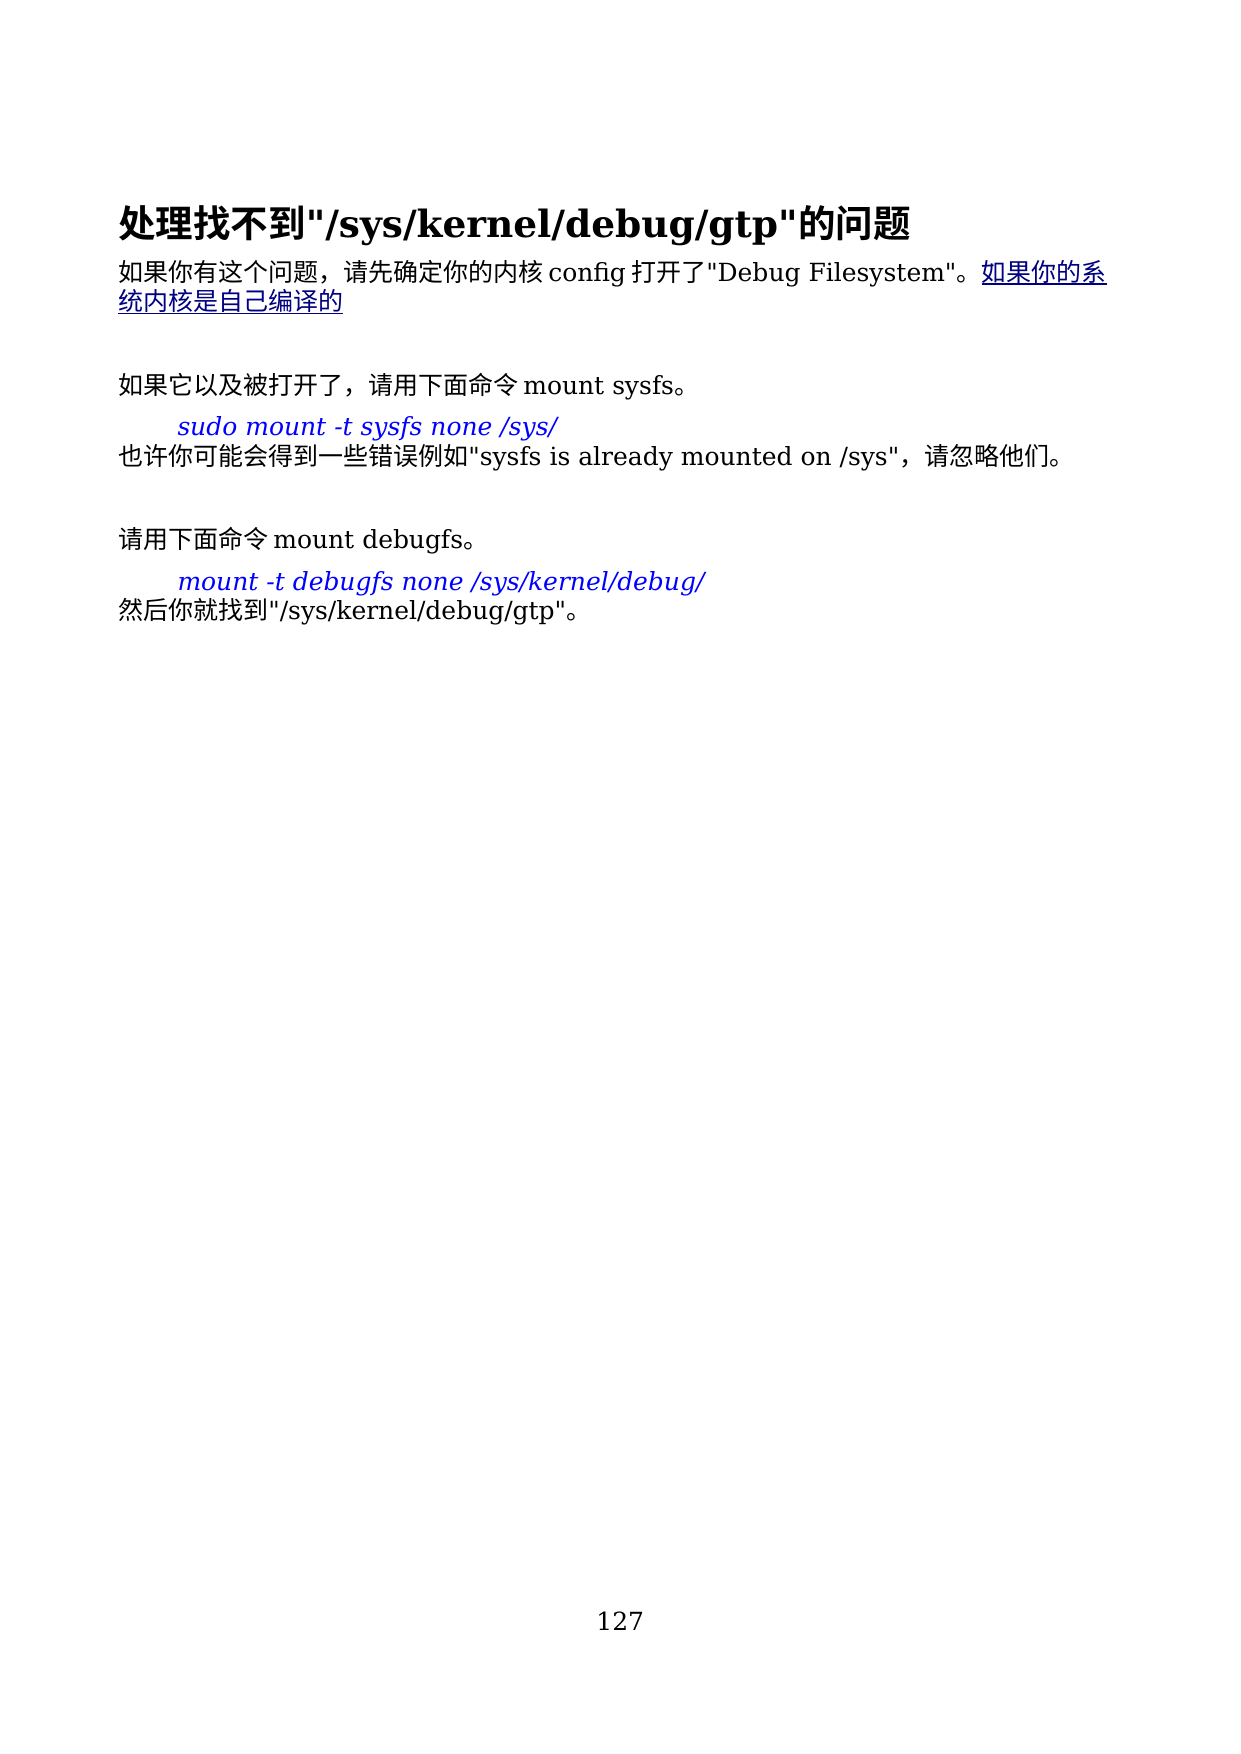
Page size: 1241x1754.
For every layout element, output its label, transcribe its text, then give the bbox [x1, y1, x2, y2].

text 请用下面命令mount debugfs。 [118, 525, 1122, 554]
text sudo mount -t sysfs none /sys/ [177, 412, 1063, 442]
text 如果你有这个问题，请先确定你的内核config打开了"Debug Filesystem"。如果你的系统内核是自己编译的 [118, 258, 1122, 317]
text 如果它以及被打开了，请用下面命令mount sysfs。 [118, 371, 1122, 400]
text 也许你可能会得到一些错误例如"sysfs is already mounted on /sys"，请忽略他们。 [118, 442, 1122, 471]
subtitle 处理找不到"/sys/kernel/debug/gtp"的问题 [118, 202, 1122, 246]
text 然后你就找到"/sys/kernel/debug/gtp"。 [118, 596, 1122, 625]
text mount -t debugfs none /sys/kernel/debug/ [177, 567, 1063, 596]
